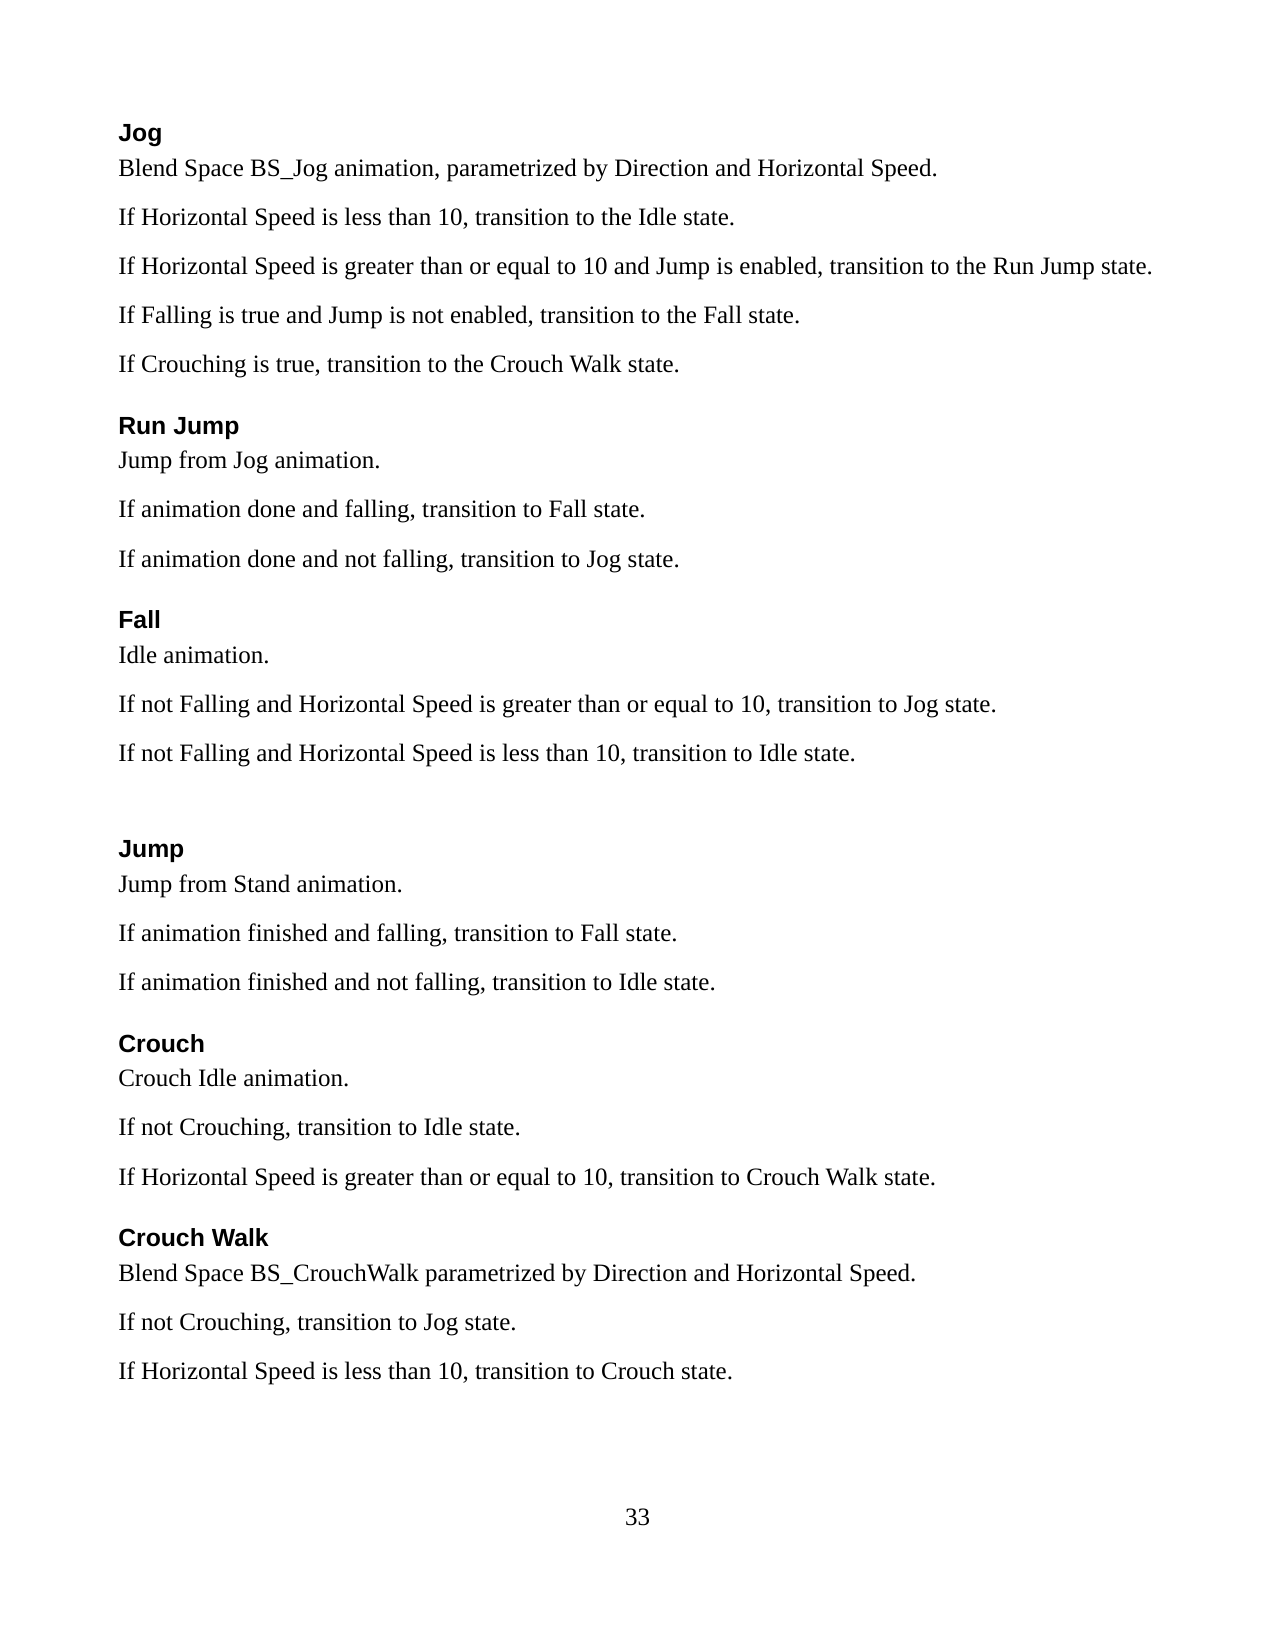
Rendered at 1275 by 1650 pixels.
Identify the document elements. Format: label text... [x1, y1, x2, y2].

text Blend Space BS_Jog animation, parametrized by Direction and Horizontal Speed. [118, 153, 1157, 182]
text Blend Space BS_CrouchWalk parametrized by Direction and Horizontal Speed. [118, 1258, 1157, 1287]
text If Horizontal Speed is less than 10, transition to Crouch state. [118, 1356, 1157, 1385]
text Jump from Stand animation. [118, 869, 1157, 898]
subtitle Crouch [118, 1029, 1157, 1057]
text If animation finished and not falling, transition to Idle state. [118, 967, 1157, 996]
subtitle Fall [118, 605, 1157, 634]
text If not Crouching, transition to Idle state. [118, 1112, 1157, 1141]
text Crouch Idle animation. [118, 1063, 1157, 1092]
text If Horizontal Speed is less than 10, transition to the Idle state. [118, 202, 1157, 231]
text Jump from Jog animation. [118, 446, 1157, 474]
text If not Crouching, transition to Jog state. [118, 1307, 1157, 1336]
subtitle Run Jump [118, 411, 1157, 439]
text If Horizontal Speed is greater than or equal to 10, transition to Crouch Walk state. [118, 1162, 1157, 1190]
text Idle animation. [118, 640, 1157, 669]
text If animation done and falling, transition to Fall state. [118, 494, 1157, 523]
subtitle Jump [118, 834, 1157, 863]
text If Falling is true and Jump is not enabled, transition to the Fall state. [118, 300, 1157, 329]
text If not Falling and Horizontal Speed is greater than or equal to 10, transition to Jog state. [118, 689, 1157, 718]
text If animation done and not falling, transition to Jog state. [118, 544, 1157, 572]
subtitle Jog [118, 118, 1157, 147]
text If Crouching is true, transition to the Crouch Walk state. [118, 349, 1157, 378]
text If not Falling and Horizontal Speed is less than 10, transition to Idle state. [118, 738, 1157, 801]
subtitle Crouch Walk [118, 1223, 1157, 1252]
text If animation finished and falling, transition to Fall state. [118, 918, 1157, 947]
text If Horizontal Speed is greater than or equal to 10 and Jump is enabled, transition to the Run Jump state. [118, 251, 1157, 280]
